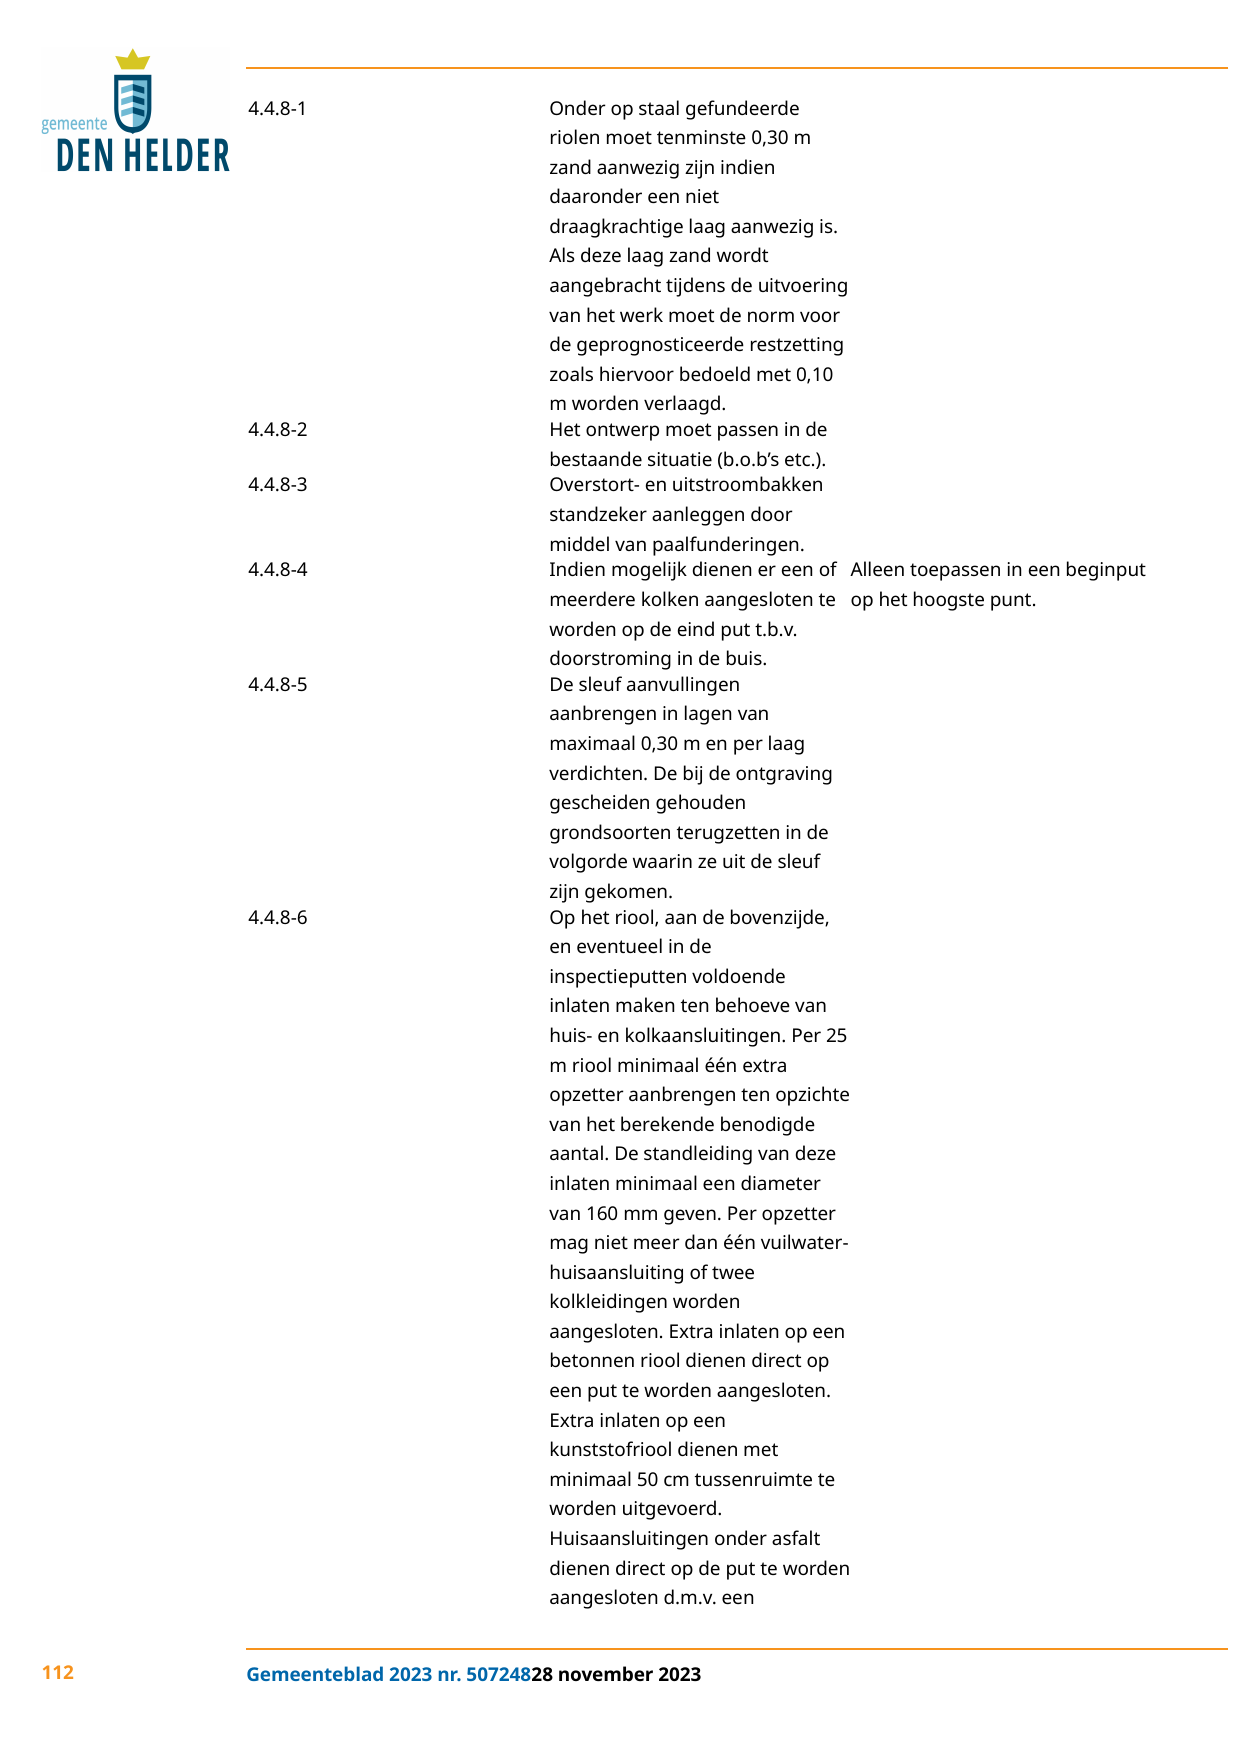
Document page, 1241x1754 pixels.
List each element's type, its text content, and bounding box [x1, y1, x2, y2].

picture [130, 157, 135, 172]
picture [182, 144, 187, 165]
table_cell Op het riool, aan de bovenzijde, en eventueel in de inspectieputten voldoende inlaten maken ten behoeve van huis- en kolkaansluitingen. Per 25 m riool minimaal één extra opzetter aanbrengen ten opzichte van het berekende benodigde aantal. De standleiding van deze inlaten minimaal een diameter van 160 mm geven. Per opzetter mag niet meer dan één vuilwater-huisaansluiting of twee kolkleidingen worden aangesloten. Extra inlaten op een betonnen riool dienen direct op een put te worden aangesloten. Extra inlaten op een kunststofriool dienen met minimaal 50 cm tussenruimte te worden uitgevoerd. Huisaansluitingen onder asfalt dienen direct op de put te worden aangesloten d.m.v. een [549, 904, 850, 1610]
table_cell 4.4.8-4 [248, 557, 549, 671]
table_cell 4.4.8-5 [248, 671, 549, 904]
picture [63, 144, 68, 165]
table_cell [850, 416, 1152, 472]
table_cell Onder op staal gefundeerde riolen moet tenminste 0,30 m zand aanwezig zijn indien daaronder een niet draagkrachtige laag aanwezig is. Als deze laag zand wordt aangebracht tijdens de uitvoering van het werk moet de norm voor de geprognosticeerde restzetting zoals hiervoor bedoeld met 0,10 m worden verlaagd. [549, 95, 850, 416]
table_cell Overstort- en uitstroombakken standzeker aanleggen door middel van paalfunderingen. [549, 472, 850, 557]
table_cell 4.4.8-6 [248, 904, 549, 1610]
picture [220, 160, 224, 172]
table_cell 4.4.8-1 [248, 95, 549, 416]
table_cell Het ontwerp moet passen in de bestaande situatie (b.o.b’s etc.). [549, 416, 850, 472]
table_cell [850, 671, 1152, 904]
table_cell De sleuf aanvullingen aanbrengen in lagen van maximaal 0,30 m en per laag verdichten. De bij de ontgraving gescheiden gehouden grondsoorten terugzetten in de volgorde waarin ze uit de sleuf zijn gekomen. [549, 671, 850, 904]
table_cell Indien mogelijk dienen er een of meerdere kolken aangesloten te worden op de eind put t.b.v. doorstroming in de buis. [549, 557, 850, 671]
table_cell Alleen toepassen in een beginput op het hoogste punt. [850, 557, 1152, 671]
table_cell 4.4.8-3 [248, 472, 549, 557]
table_cell [850, 95, 1152, 416]
table_cell [850, 472, 1152, 557]
table_cell [850, 904, 1152, 1610]
picture [41, 47, 231, 172]
table_cell 4.4.8-2 [248, 416, 549, 472]
picture [100, 154, 106, 172]
